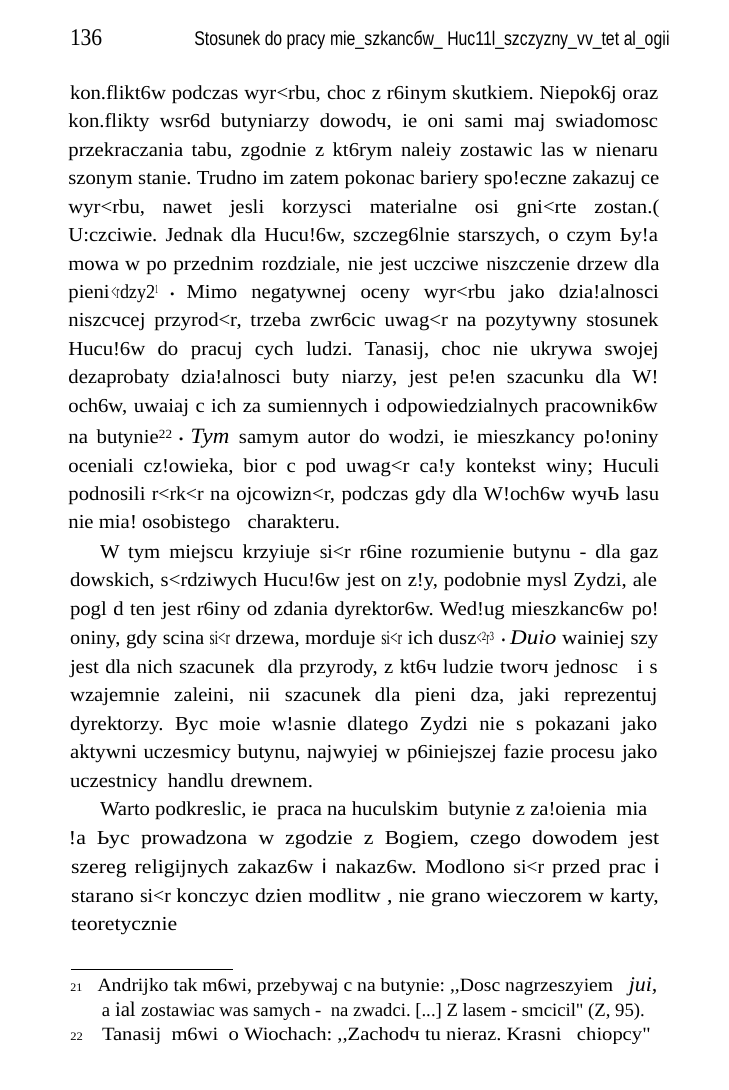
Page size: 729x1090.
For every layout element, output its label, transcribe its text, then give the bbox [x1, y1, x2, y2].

text а ial zostawiac was samych - na zwadci. [...] Z lasem - smcicil" (Z, 95). [99, 997, 648, 1021]
text kon.flikt6w podczas wyr<rbu, choc z r6inym skutkiem. Niepok6j oraz kon.flikty wsr6d butyniarzy dowodч, іе oni sami maj swiadomosc przekraczania tabu, zgodnie z kt6rym naleiy zostawic las w nienaru­ szonym stanie. Trudno im zatem pokonac bariery spo!eczne zakazuj ce wyr<rbu, nawet jesli korzysci materialne osi gni<rte zostan.( U:czciwie. Jednak dla Hucu!6w, szczeg6lnie starszych, о czym Ьу!а mowa w po­ przednim rozdziale, nie jest uczciwe niszczenie drzew dla pieni<rdzy21 • Mimo negatywnej oceny wyr<rbu jako dzia!alnosci niszcчcej przyrod<r, trzeba zwr6cic uwag<r na pozytywny stosunek Hucu!6w do pracuj cych ludzi. Tanasij, choc nie ukrywa swojej dezaprobaty dzia!alnosci buty­ niarzy, jest pe!en szacunku dla W!och6w, uwaiaj c ich za sumiennych і odpowiedzialnych pracownik6w na butynie22 • Тут samym autor do­ wodzi, іе mieszkancy po!oniny oceniali cz!owieka, bior c pod uwag<r са!у kontekst winy; Huculi podnosili r<rk<r na ojcowizn<r, podczas gdy dla W!och6w wучЬ lasu nie mia! osobistego charakteru. [68, 81, 659, 533]
text W tym miejscu krzyiuje si<r r6ine rozumienie butynu - dla gaz­ dowskich, s<rdziwych Hucu!6w jest on z!y, podobnie mysl Zydzi, ale pogl d ten jest r6iny od zdania dyrektor6w. Wed!ug mieszkanc6w po!oniny, gdy scina si<r drzewa, morduje si<r ich dusz<2r3 • Duio wainiej­ szy jest dla nich szacunek dla przyrody, z kt6ч ludzie tworч jednosc і s wzajemnie zaleini, nii szacunek dla pieni dza, jaki reprezentuj dyrektorzy. Вус moie w!asnie dlatego Zydzi nie s pokazani jako aktywni uczesmicy butynu, najwyiej w p6iniejszej fazie procesu jako uczestnicy handlu drewnem. [70, 540, 659, 792]
text 136 Stosunek do ргасу mie_szkancбw_ Huc11l_szczyzny_vv_tet al_ogii [70, 23, 672, 50]
text !a Ьус prowadzona w zgodzie z Bogiem, czego dowodem jest szereg religijnych zakaz6w і nakaz6w. Modlono si<r przed prac і starano si<r konczyc dzien modlitw , nie grano wieczorem w karty, teoretycznie [69, 826, 659, 935]
text 21 Andrijko tak m6wi, przebywaj c na butynie: ,,Dosc nagrzeszyiem jui, [70, 967, 672, 996]
text Warto podkreslic, іе praca na huculskim butynie z za!oienia mia­ [100, 797, 672, 820]
text 22 Tanasij m6wi о Wiochach: ,,Zachodч tu nieraz. Krasni chiopcy" [70, 1023, 672, 1044]
